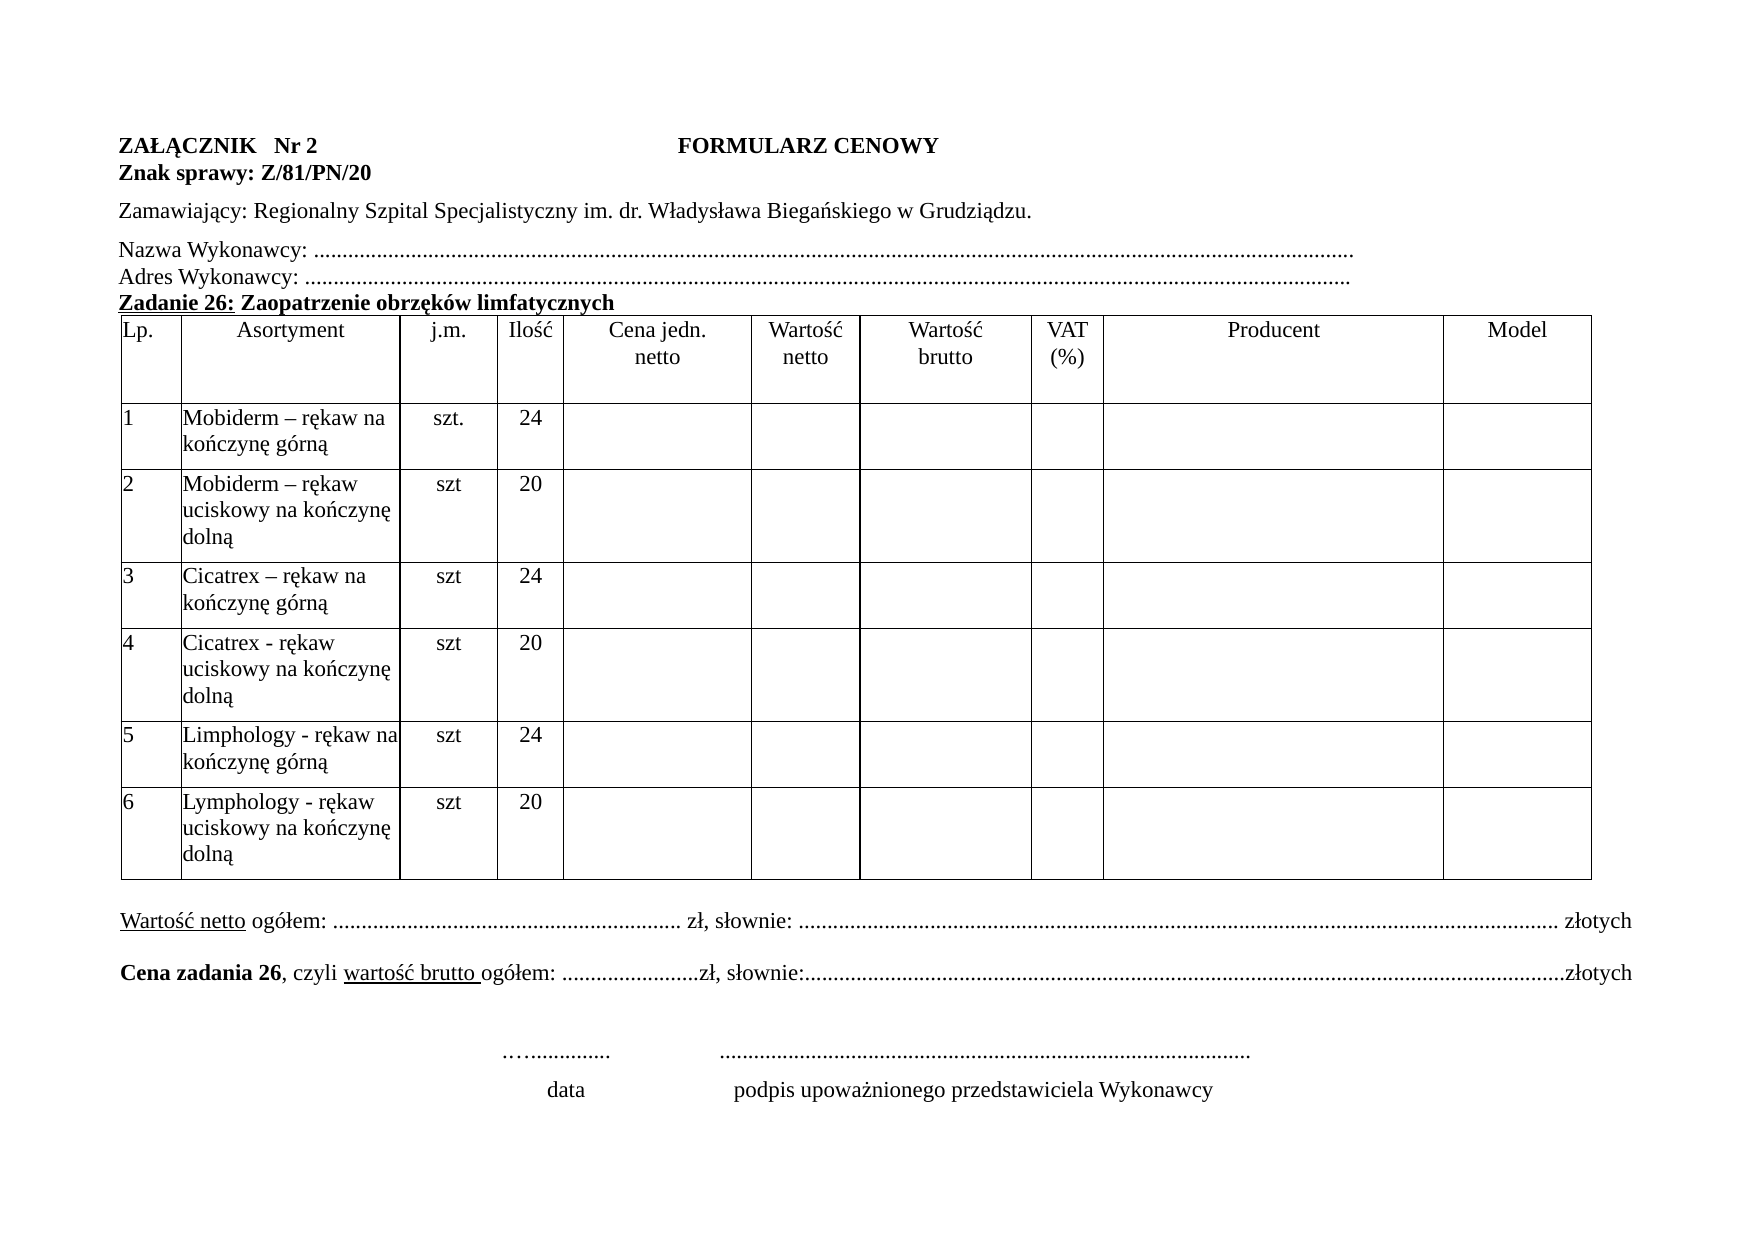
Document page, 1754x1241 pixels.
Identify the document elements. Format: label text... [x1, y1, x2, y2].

table_cell [564, 722, 751, 787]
table_cell [861, 470, 1031, 562]
table_cell [1104, 563, 1443, 628]
table_cell szt. [401, 404, 497, 469]
table_cell [564, 629, 751, 721]
table_cell [564, 404, 751, 469]
table_cell [861, 629, 1031, 721]
table_cell [1104, 470, 1443, 562]
table_cell 4 [122, 629, 181, 721]
table_cell 24 [498, 563, 563, 628]
table_cell szt [401, 788, 497, 879]
table_cell 5 [122, 722, 181, 787]
table_header Wartość netto [752, 316, 859, 403]
table_cell [1032, 722, 1103, 787]
table_cell [564, 563, 751, 628]
text Zadanie 26: Zaopatrzenie obrzęków limfatycznych [118, 289, 1636, 315]
table_cell szt [401, 563, 497, 628]
table_header Lp. [122, 316, 181, 403]
table_cell [861, 722, 1031, 787]
table_cell 20 [498, 629, 563, 721]
table_cell [1032, 629, 1103, 721]
table_header Cena jedn. netto [564, 316, 751, 403]
table_cell 20 [498, 788, 563, 879]
table_cell [752, 563, 859, 628]
table_header Asortyment [182, 316, 399, 403]
table_header j.m. [401, 316, 497, 403]
table_cell Limphology - rękaw na kończynę górną [182, 722, 399, 787]
text Zamawiający: Regionalny Szpital Specjalistyczny im. dr. Władysława Biegańskiego w Grudziądzu. [118, 197, 1645, 224]
table_cell [1444, 563, 1591, 628]
table_header Ilość [498, 316, 563, 403]
table_cell [1104, 722, 1443, 787]
subtitle ZAŁĄCZNIK Nr 2 FORMULARZ CENOWY [118, 132, 1636, 159]
table_cell [1444, 788, 1591, 879]
table_cell [752, 722, 859, 787]
table_cell Mobiderm – rękaw uciskowy na kończynę dolną [182, 470, 399, 562]
table_cell [752, 470, 859, 562]
table_cell 1 [122, 404, 181, 469]
text .….............. ............................................................................................. [118, 1037, 1636, 1063]
table_cell [1032, 788, 1103, 879]
table_cell [1444, 404, 1591, 469]
table_cell [1032, 563, 1103, 628]
table_cell [1104, 629, 1443, 721]
table_cell [752, 404, 859, 469]
table_cell [861, 404, 1031, 469]
text Wartość netto ogółem: ............................................................. zł, słownie: ..................................................................................................................................... złotych [118, 907, 1636, 933]
table_cell Cicatrex – rękaw na kończynę górną [182, 563, 399, 628]
table_cell Cicatrex - rękaw uciskowy na kończynę dolną [182, 629, 399, 721]
text Nazwa Wykonawcy: ...................................................................................................................................................................................... [118, 236, 1636, 263]
table_cell [752, 788, 859, 879]
table_cell [1032, 470, 1103, 562]
table_cell [1032, 404, 1103, 469]
table_cell [861, 788, 1031, 879]
table_cell [861, 563, 1031, 628]
table_cell [752, 629, 859, 721]
table_cell 2 [122, 470, 181, 562]
text data podpis upoważnionego przedstawiciela Wykonawcy [118, 1076, 1636, 1102]
table_cell 6 [122, 788, 181, 879]
text Adres Wykonawcy: ....................................................................................................................................................................................... [118, 263, 1636, 289]
table_cell [1444, 629, 1591, 721]
table_header Model [1444, 316, 1591, 403]
table_header VAT (%) [1032, 316, 1103, 403]
table_cell szt [401, 470, 497, 562]
table_cell [564, 788, 751, 879]
table_cell [564, 470, 751, 562]
table_cell 3 [122, 563, 181, 628]
text Cena zadania 26, czyli wartość brutto ogółem: ........................zł, słownie:.....................................................................................................................................złotych [118, 959, 1636, 986]
table_cell 24 [498, 404, 563, 469]
table_cell 20 [498, 470, 563, 562]
table_header Wartość brutto [861, 316, 1031, 403]
table_cell [1444, 470, 1591, 562]
table_header Producent [1104, 316, 1443, 403]
table_cell [1104, 788, 1443, 879]
table_cell szt [401, 722, 497, 787]
table_cell Lymphology - rękaw uciskowy na kończynę dolną [182, 788, 399, 879]
table_cell 24 [498, 722, 563, 787]
table_cell [1104, 404, 1443, 469]
table_cell [1444, 722, 1591, 787]
table_cell szt [401, 629, 497, 721]
text Znak sprawy: Z/81/PN/20 [118, 159, 1645, 185]
table_cell Mobiderm – rękaw na kończynę górną [182, 404, 399, 469]
